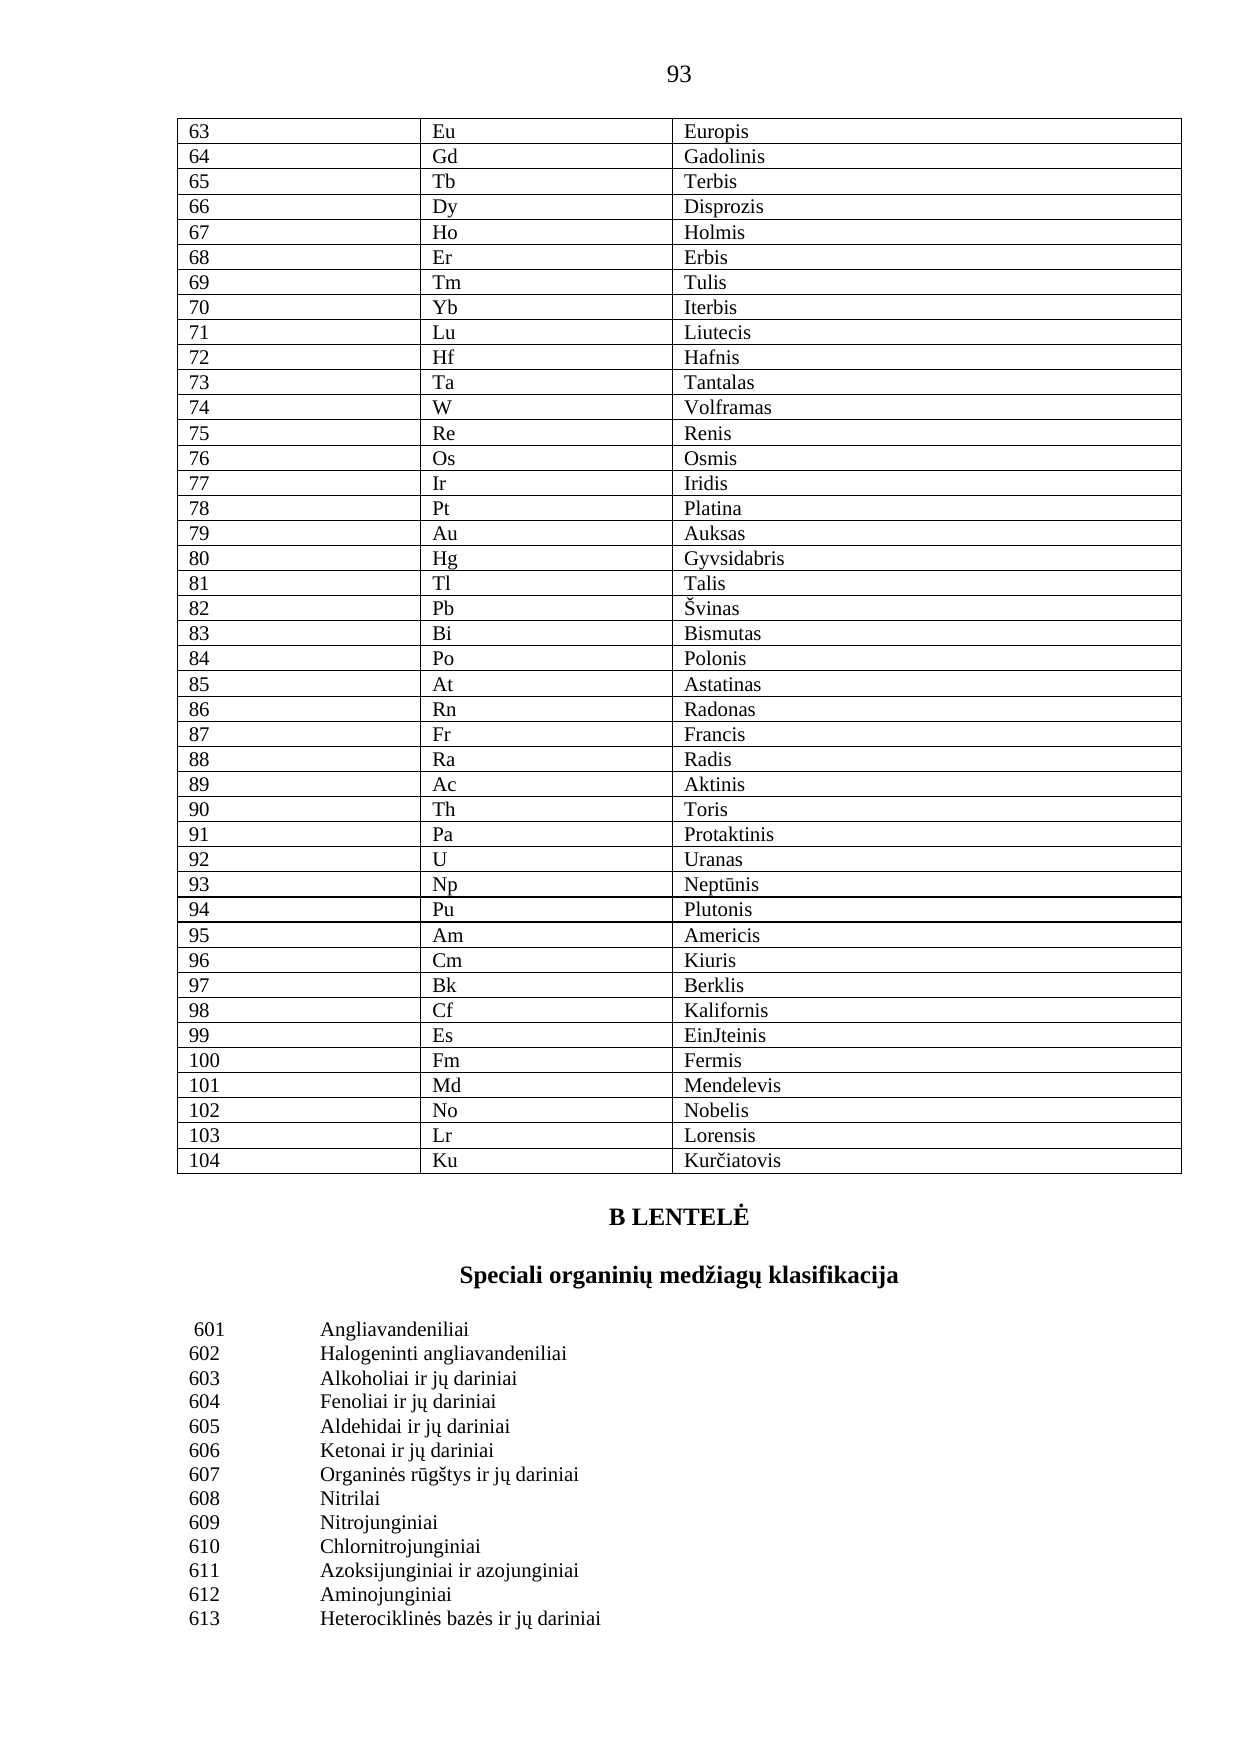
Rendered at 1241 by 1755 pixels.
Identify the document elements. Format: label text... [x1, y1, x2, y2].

table_cell 96 [178, 948, 420, 972]
table_cell 83 [178, 621, 420, 645]
table_cell Yb [421, 295, 672, 319]
table_cell 66 [178, 195, 420, 218]
table_cell EinJteinis [673, 1023, 1181, 1047]
table_cell 94 [178, 898, 420, 921]
table_cell 103 [178, 1123, 420, 1147]
table_cell Th [421, 797, 672, 821]
table_cell Plutonis [673, 898, 1181, 921]
table_cell 63 [178, 119, 420, 143]
table_cell Volframas [673, 395, 1181, 419]
table_cell Aktinis [673, 772, 1181, 796]
table_cell 69 [178, 270, 420, 294]
table_cell Polonis [673, 646, 1181, 670]
table_cell 75 [178, 420, 420, 444]
table_cell 95 [178, 923, 420, 947]
table_cell 68 [178, 245, 420, 269]
table_cell Bi [421, 621, 672, 645]
table_cell 611 [177, 1558, 309, 1582]
table_cell Lorensis [673, 1123, 1181, 1147]
table_cell Cf [421, 998, 672, 1022]
table_cell Fr [421, 722, 672, 746]
table_cell Berklis [673, 973, 1181, 997]
table_cell Halogeninti angliavandeniliai [309, 1341, 1181, 1365]
table_cell 65 [178, 169, 420, 193]
table_cell Np [421, 872, 672, 896]
table_cell Lu [421, 320, 672, 344]
table_cell Nobelis [673, 1098, 1181, 1122]
table_cell Uranas [673, 847, 1181, 871]
table_cell 92 [178, 847, 420, 871]
table_cell Pb [421, 596, 672, 620]
table_cell 608 [177, 1486, 309, 1510]
table_cell Rn [421, 697, 672, 721]
table_cell Erbis [673, 245, 1181, 269]
table_cell At [421, 671, 672, 696]
table_cell 607 [177, 1462, 309, 1486]
table_cell Kalifornis [673, 998, 1181, 1022]
table_cell 79 [178, 521, 420, 545]
table_cell Azoksijunginiai ir azojunginiai [309, 1558, 1181, 1582]
table_cell Gd [421, 144, 672, 168]
table_cell Terbis [673, 169, 1181, 193]
table_cell Gadolinis [673, 144, 1181, 168]
table_cell 67 [178, 220, 420, 244]
table_cell Renis [673, 420, 1181, 444]
table_cell Tl [421, 571, 672, 595]
table_cell Disprozis [673, 195, 1181, 218]
table_cell 80 [178, 546, 420, 570]
table_cell 610 [177, 1534, 309, 1558]
table_cell 604 [177, 1390, 309, 1413]
table_cell 609 [177, 1510, 309, 1534]
table_cell Pa [421, 822, 672, 846]
table_cell Md [421, 1073, 672, 1097]
table_cell Hg [421, 546, 672, 570]
table_cell Nitrilai [309, 1486, 1181, 1510]
table_cell 100 [178, 1048, 420, 1072]
table_cell Nitrojunginiai [309, 1510, 1181, 1534]
table_cell Europis [673, 119, 1181, 143]
table_cell Tantalas [673, 370, 1181, 394]
table_cell Ho [421, 220, 672, 244]
table_cell Iridis [673, 471, 1181, 495]
table_cell 104 [178, 1149, 420, 1172]
table_cell Iterbis [673, 295, 1181, 319]
table_cell Hf [421, 345, 672, 369]
table_cell 102 [178, 1098, 420, 1122]
table_cell 76 [178, 446, 420, 469]
table_cell 85 [178, 671, 420, 696]
table_cell Fm [421, 1048, 672, 1072]
table_header 601 [177, 1317, 309, 1341]
table_cell Dy [421, 195, 672, 218]
table_cell Holmis [673, 220, 1181, 244]
table_cell Tulis [673, 270, 1181, 294]
table_cell No [421, 1098, 672, 1122]
table_cell Kiuris [673, 948, 1181, 972]
table_cell Pt [421, 496, 672, 520]
table_cell 90 [178, 797, 420, 821]
table_cell Os [421, 446, 672, 469]
table_cell 93 [178, 872, 420, 896]
table_cell 91 [178, 822, 420, 846]
table_cell 605 [177, 1414, 309, 1438]
table_cell 98 [178, 998, 420, 1022]
table_cell Re [421, 420, 672, 444]
table_cell Radonas [673, 697, 1181, 721]
table_cell Tm [421, 270, 672, 294]
table_cell Cm [421, 948, 672, 972]
table_cell Liutecis [673, 320, 1181, 344]
table_cell Neptūnis [673, 872, 1181, 896]
table_cell Americis [673, 923, 1181, 947]
table_cell Fenoliai ir jų dariniai [309, 1390, 1181, 1413]
table_cell Švinas [673, 596, 1181, 620]
table_cell 82 [178, 596, 420, 620]
table_cell Radis [673, 747, 1181, 771]
table_cell 64 [178, 144, 420, 168]
table_cell 71 [178, 320, 420, 344]
table_cell Ra [421, 747, 672, 771]
table_cell 87 [178, 722, 420, 746]
table_cell Hafnis [673, 345, 1181, 369]
table_cell Es [421, 1023, 672, 1047]
table_cell 88 [178, 747, 420, 771]
table_cell 612 [177, 1582, 309, 1606]
table_cell 97 [178, 973, 420, 997]
table_cell Ta [421, 370, 672, 394]
table_cell 606 [177, 1438, 309, 1462]
table_cell Osmis [673, 446, 1181, 469]
table_cell Au [421, 521, 672, 545]
table_cell Po [421, 646, 672, 670]
table_cell 81 [178, 571, 420, 595]
table_cell Aminojunginiai [309, 1582, 1181, 1606]
table_cell Aldehidai ir jų dariniai [309, 1414, 1181, 1438]
table_cell 613 [177, 1606, 309, 1630]
table_cell Heterociklinės bazės ir jų dariniai [309, 1606, 1181, 1630]
table_cell Lr [421, 1123, 672, 1147]
table_cell Astatinas [673, 671, 1181, 696]
table_cell 77 [178, 471, 420, 495]
table_cell Toris [673, 797, 1181, 821]
table_cell Am [421, 923, 672, 947]
table_header Angliavandeniliai [309, 1317, 1181, 1341]
table_cell Fermis [673, 1048, 1181, 1072]
table_cell Francis [673, 722, 1181, 746]
table_cell 72 [178, 345, 420, 369]
table_cell 603 [177, 1365, 309, 1389]
table_cell 70 [178, 295, 420, 319]
table_cell Ku [421, 1149, 672, 1172]
table_cell Talis [673, 571, 1181, 595]
table_cell Eu [421, 119, 672, 143]
table_cell Platina [673, 496, 1181, 520]
table_cell Chlornitrojunginiai [309, 1534, 1181, 1558]
table_cell 78 [178, 496, 420, 520]
table_cell U [421, 847, 672, 871]
table_cell Bk [421, 973, 672, 997]
table_cell Organinės rūgštys ir jų dariniai [309, 1462, 1181, 1486]
table_cell 86 [178, 697, 420, 721]
table_cell Mendelevis [673, 1073, 1181, 1097]
text B LENTELĖ [177, 1202, 1181, 1231]
text Speciali organinių medžiagų klasifikacija [177, 1260, 1181, 1288]
table_cell Pu [421, 898, 672, 921]
table_cell Er [421, 245, 672, 269]
table_cell Tb [421, 169, 672, 193]
table_cell W [421, 395, 672, 419]
table_cell Auksas [673, 521, 1181, 545]
table_cell Gyvsidabris [673, 546, 1181, 570]
table_cell 84 [178, 646, 420, 670]
table_cell 74 [178, 395, 420, 419]
table_cell 602 [177, 1341, 309, 1365]
table_cell Ketonai ir jų dariniai [309, 1438, 1181, 1462]
table_cell Protaktinis [673, 822, 1181, 846]
table_cell 99 [178, 1023, 420, 1047]
table_cell Bismutas [673, 621, 1181, 645]
table_cell Ir [421, 471, 672, 495]
table_cell Alkoholiai ir jų dariniai [309, 1365, 1181, 1389]
table_cell 89 [178, 772, 420, 796]
table_cell 73 [178, 370, 420, 394]
table_cell Ac [421, 772, 672, 796]
table_cell Kurčiatovis [673, 1149, 1181, 1172]
table_cell 101 [178, 1073, 420, 1097]
